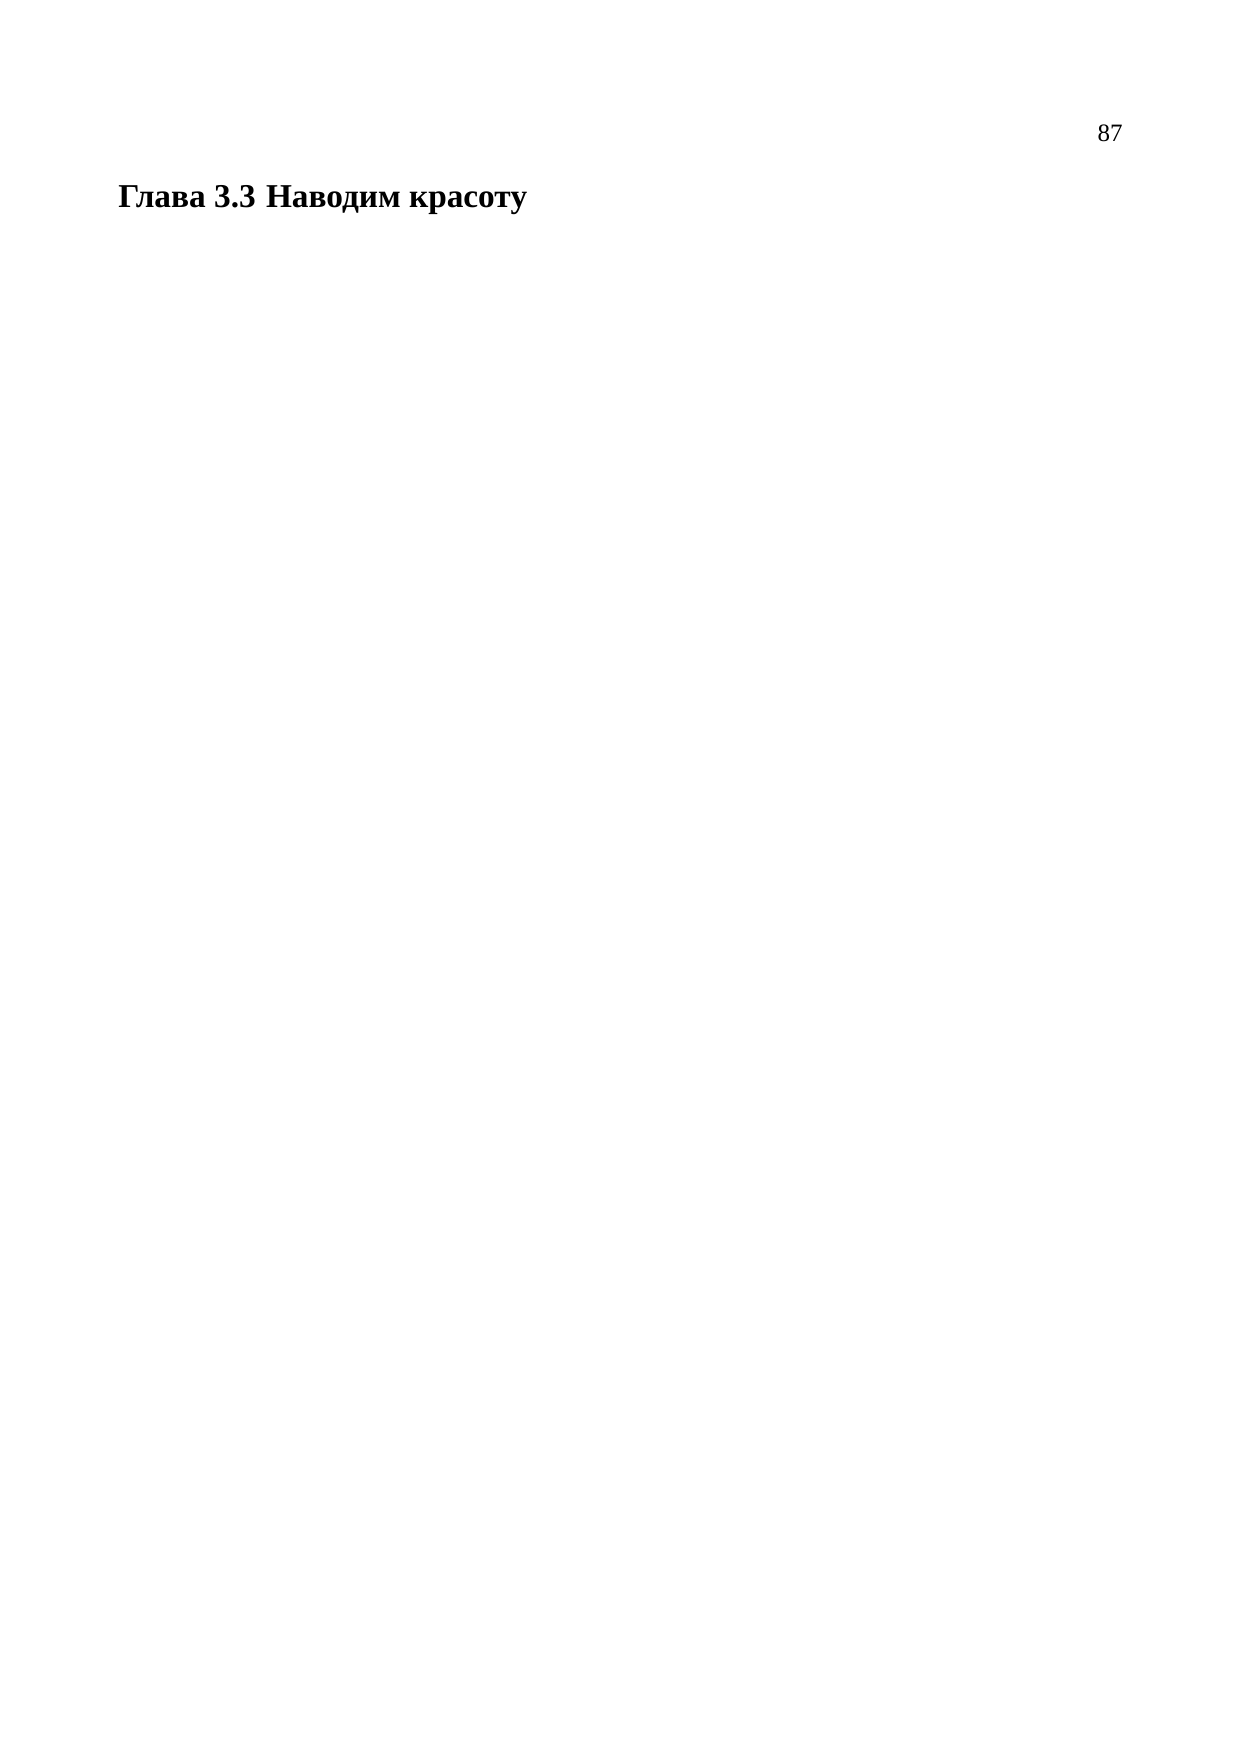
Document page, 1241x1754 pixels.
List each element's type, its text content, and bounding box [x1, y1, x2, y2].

subtitle Наводим красоту [118, 176, 1122, 215]
